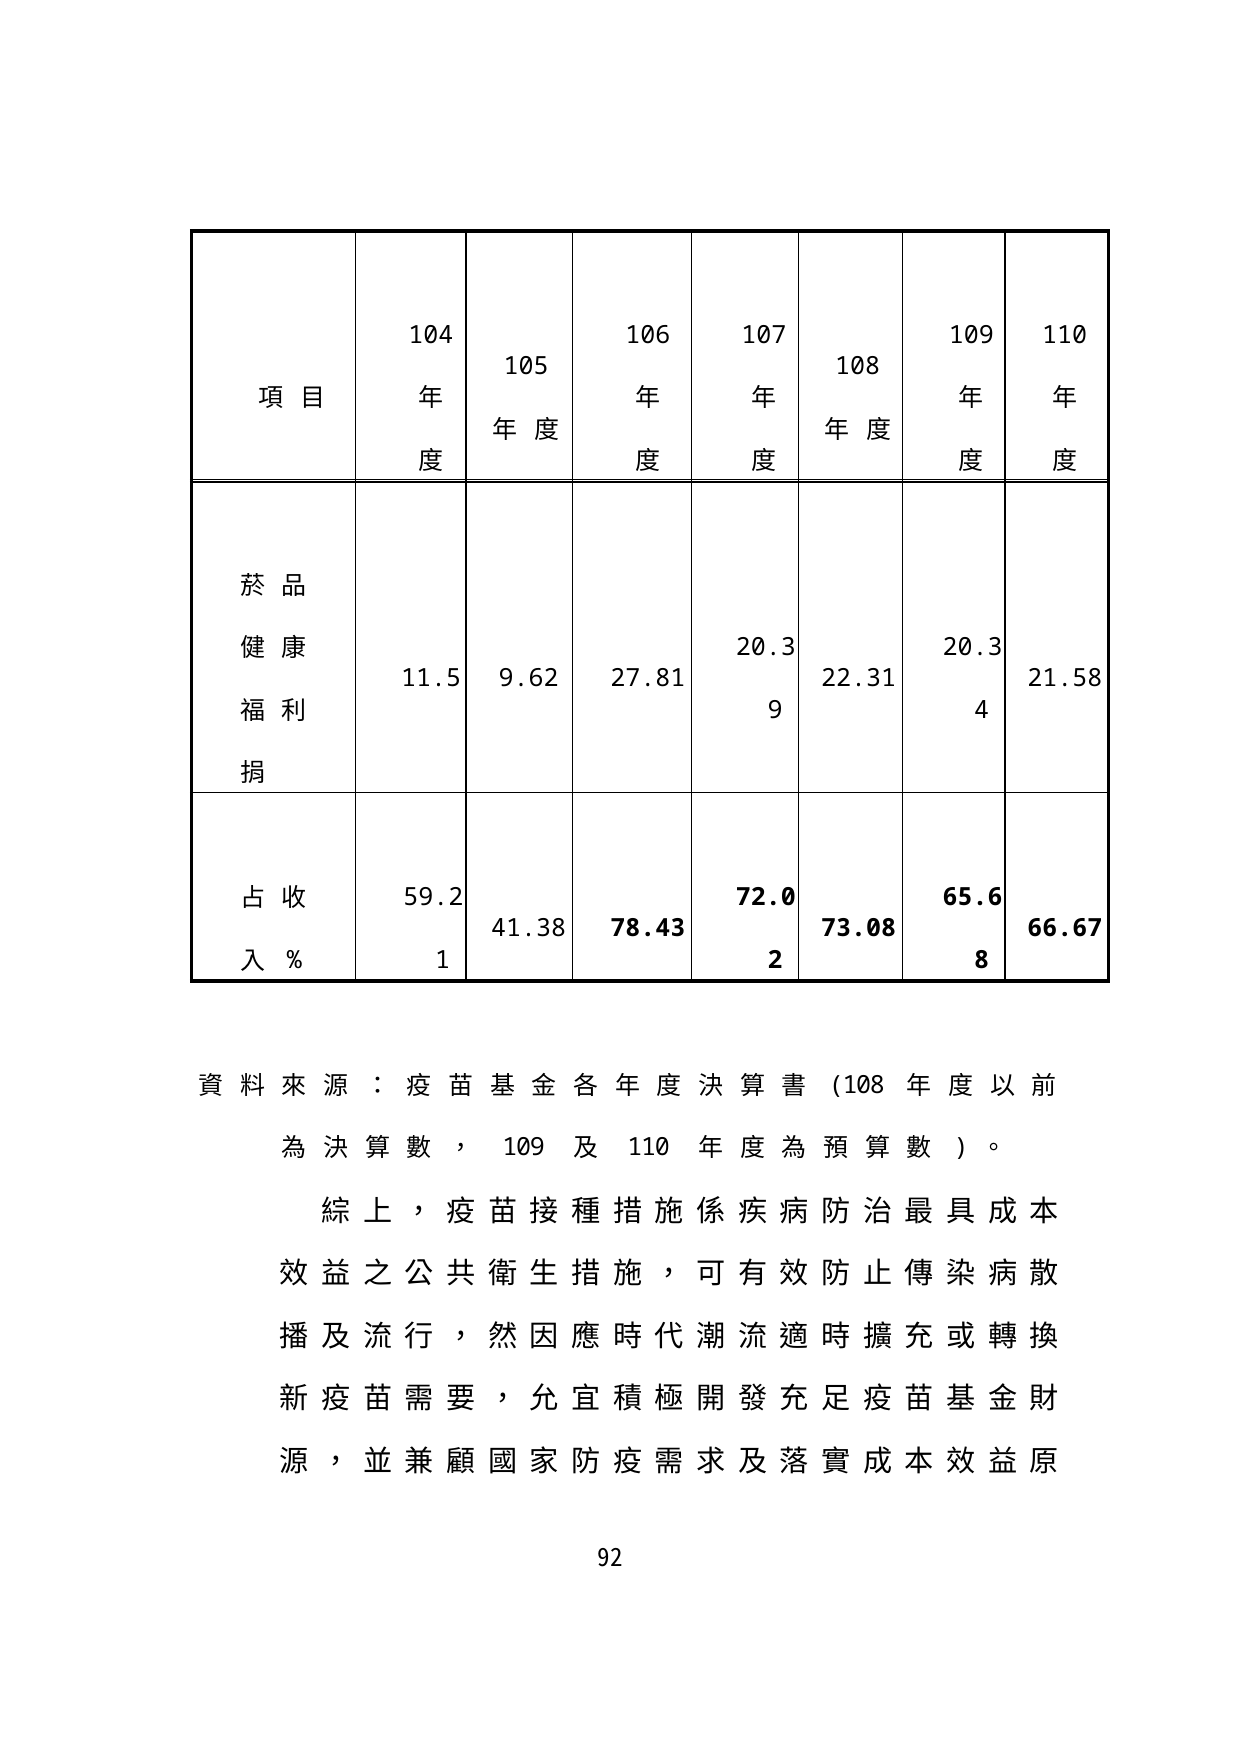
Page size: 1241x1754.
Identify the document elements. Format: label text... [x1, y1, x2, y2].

text 綜上，疫苗接種措施係疾病防治最具成本效益之公共衛生措施，可有效防止傳染病散播及流行，然因應時代潮流適時擴充或轉換新疫苗需要，允宜積極開發充足疫苗基金財源，並兼顧國家防疫需求及落實成本效益原 [249, 1167, 1065, 1479]
table_cell 41.38 [467, 793, 572, 979]
table_cell 78.43 [573, 793, 691, 979]
table_cell 9.62 [467, 483, 572, 792]
table_header 104年度 [356, 233, 465, 479]
table_cell 20.34 [903, 483, 1004, 792]
table_cell 21.58 [1006, 483, 1107, 792]
table_cell 72.02 [692, 793, 798, 979]
table_cell 59.21 [356, 793, 465, 979]
table_header 項目 [193, 233, 355, 479]
table_header 106年度 [573, 233, 691, 479]
table_cell 27.81 [573, 483, 691, 792]
table_header 109年度 [903, 233, 1004, 479]
table_cell 22.31 [799, 483, 902, 792]
text 資料來源：疫苗基金各年度決算書(108年度以前為決算數，109及110年度為預算數)。 [190, 1042, 1065, 1167]
table_cell 66.67 [1006, 793, 1107, 979]
table_cell 菸品健康福利捐 [193, 483, 355, 792]
table_cell 73.08 [799, 793, 902, 979]
table_header 107年度 [692, 233, 798, 479]
table_header 108年度 [799, 233, 902, 479]
table_cell 20.39 [692, 483, 798, 792]
table_cell 占收入% [193, 793, 355, 979]
table_cell 11.5 [356, 483, 465, 792]
table_header 105年度 [467, 233, 572, 479]
table_cell 65.68 [903, 793, 1004, 979]
table_header 110年度 [1006, 233, 1107, 479]
